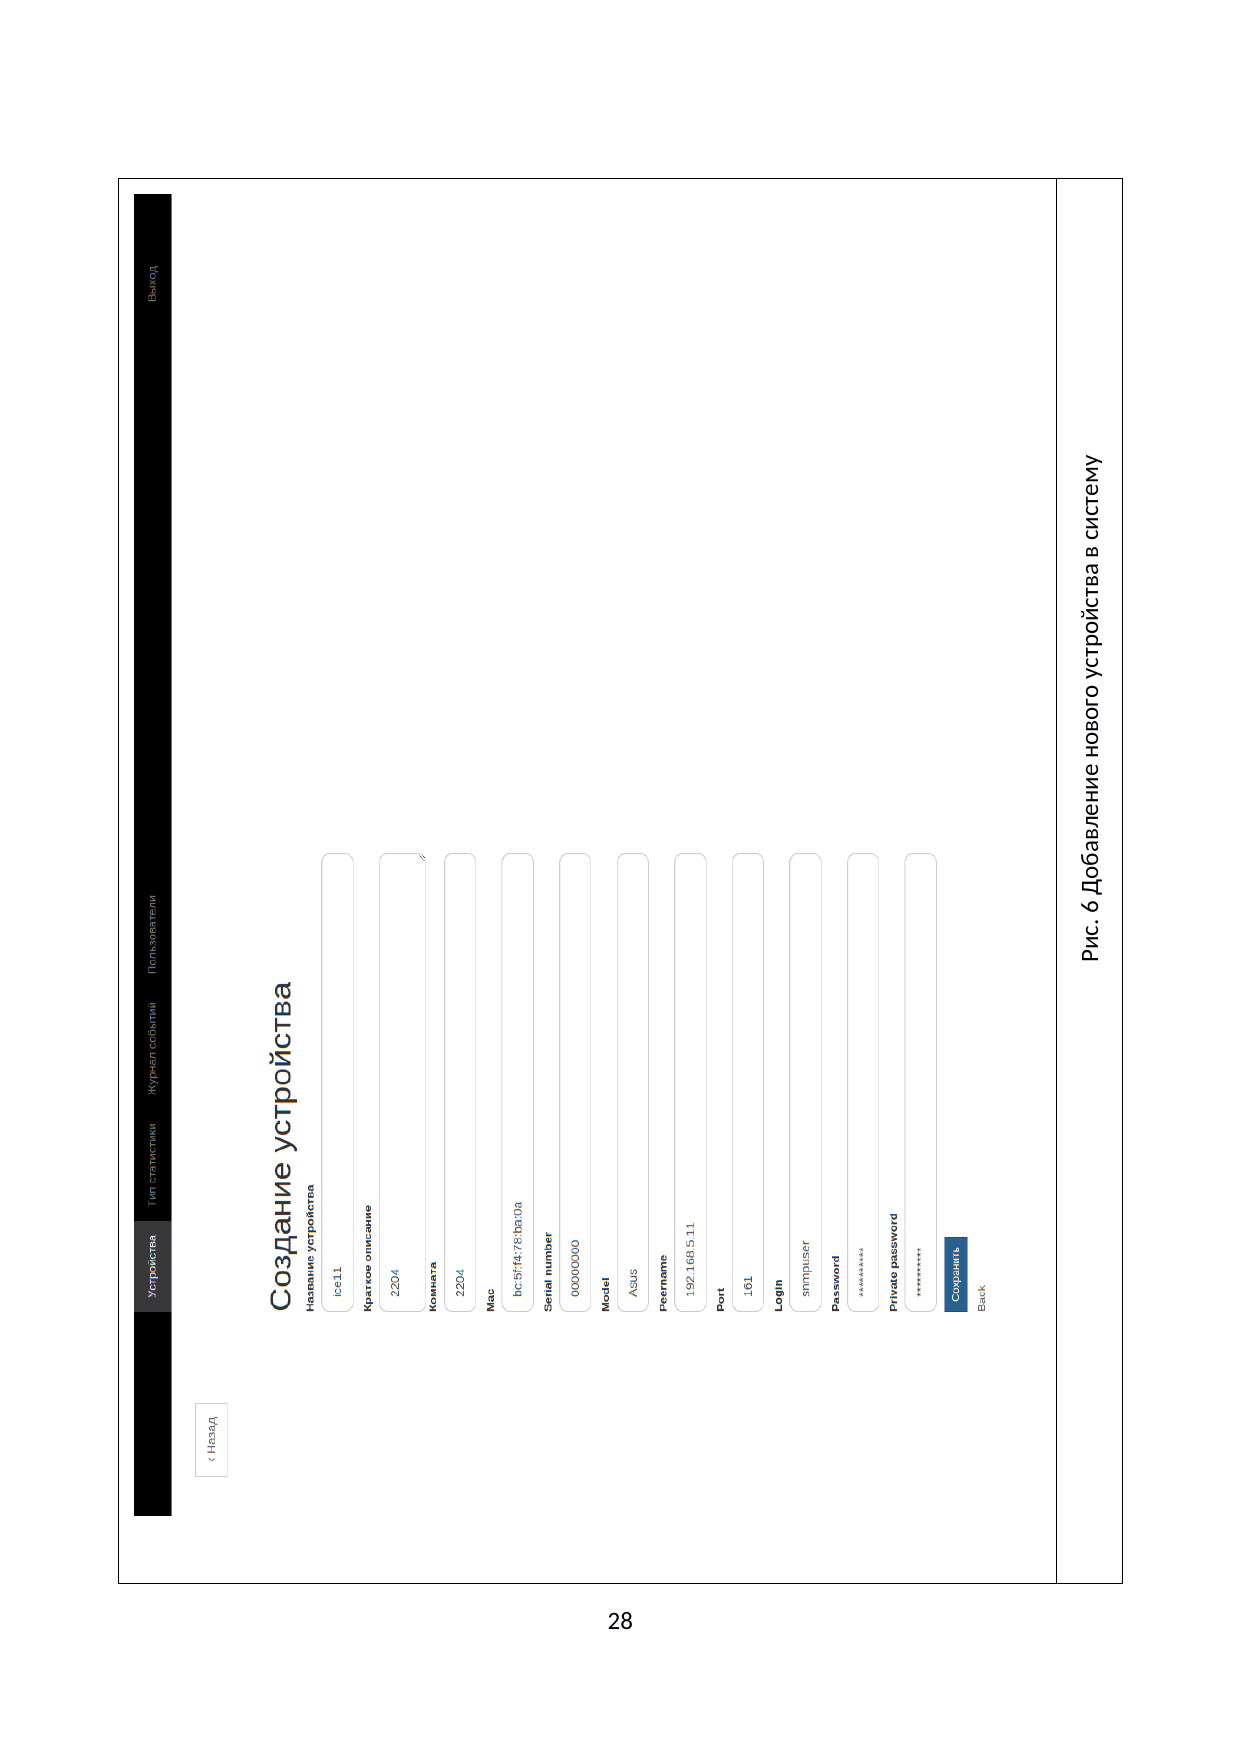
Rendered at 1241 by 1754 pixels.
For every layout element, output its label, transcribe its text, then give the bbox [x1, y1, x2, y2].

table_header Рис. 6 Добавление нового устройства в систему [1057, 179, 1122, 1576]
table_header [119, 179, 1056, 1576]
picture [132, 194, 1053, 1516]
